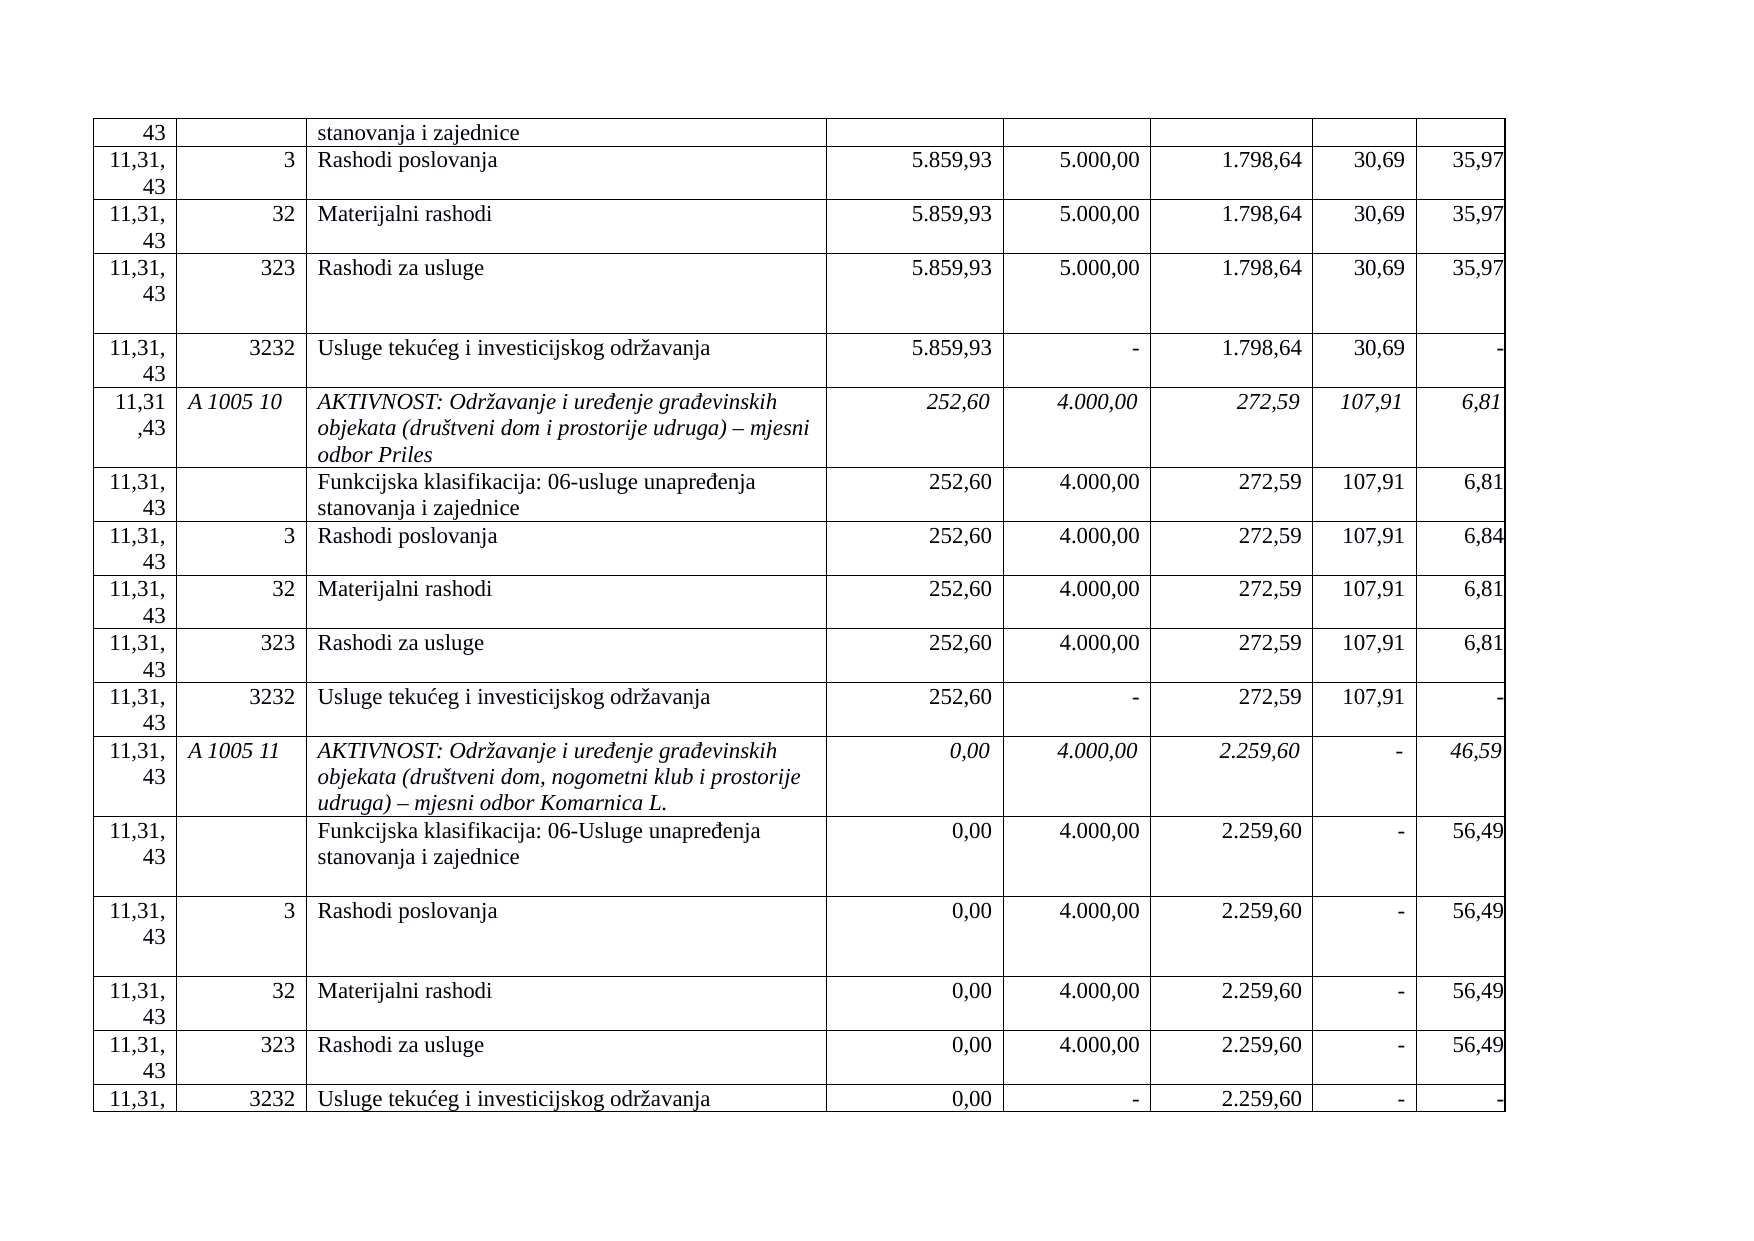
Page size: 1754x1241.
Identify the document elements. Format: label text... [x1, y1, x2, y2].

table_cell 11,31, [94, 1085, 176, 1111]
table_cell 0,00 [827, 977, 1003, 1030]
table_cell Rashodi za usluge [307, 1031, 826, 1083]
table_cell 11,31, 43 [94, 468, 176, 521]
table_cell 4.000,00 [1004, 897, 1150, 976]
table_cell 272,59 [1151, 522, 1312, 574]
table_cell 11,31, 43 [94, 737, 176, 816]
table_cell 11,31, 43 [94, 1031, 176, 1083]
table_cell 252,60 [827, 388, 1003, 467]
table_cell - [1004, 334, 1150, 387]
table_cell 6,81 [1417, 629, 1504, 682]
table_cell 11,31, 43 [94, 576, 176, 628]
table_cell - [1313, 737, 1416, 816]
table_cell 107,91 [1313, 576, 1416, 628]
table_cell 272,59 [1151, 468, 1312, 521]
table_cell - [1313, 977, 1416, 1030]
table_cell 252,60 [827, 629, 1003, 682]
table_cell 3232 [177, 334, 306, 387]
table_cell Rashodi za usluge [307, 629, 826, 682]
table_cell 323 [177, 1031, 306, 1083]
table_cell 56,49 [1417, 977, 1504, 1030]
table_cell 11,31, 43 [94, 683, 176, 736]
table_cell Materijalni rashodi [307, 977, 826, 1030]
table_cell 11,31, 43 [94, 147, 176, 199]
table_cell 6,84 [1417, 522, 1504, 574]
table_cell 32 [177, 977, 306, 1030]
table_cell 35,97 [1417, 147, 1504, 199]
table_cell [1004, 119, 1150, 146]
table_cell 107,91 [1313, 683, 1416, 736]
table_cell - [1313, 817, 1416, 896]
table_cell 4.000,00 [1004, 522, 1150, 574]
table_cell 1.798,64 [1151, 147, 1312, 199]
table_cell 3232 [177, 1085, 306, 1111]
table_cell [1313, 119, 1416, 146]
table_cell 3232 [177, 683, 306, 736]
table_cell 272,59 [1151, 388, 1312, 467]
table_cell 4.000,00 [1004, 388, 1150, 467]
table_cell Funkcijska klasifikacija: 06-usluge unapređenja stanovanja i zajednice [307, 468, 826, 521]
table_cell 107,91 [1313, 388, 1416, 467]
table_cell 32 [177, 576, 306, 628]
table_cell 272,59 [1151, 629, 1312, 682]
table_cell - [1004, 683, 1150, 736]
table_cell 107,91 [1313, 522, 1416, 574]
table_cell [177, 817, 306, 896]
table_cell 5.859,93 [827, 147, 1003, 199]
table_cell - [1417, 683, 1504, 736]
table_cell 56,49 [1417, 897, 1504, 976]
table_cell 43 [94, 119, 176, 146]
table_cell 4.000,00 [1004, 576, 1150, 628]
table_cell 6,81 [1417, 576, 1504, 628]
table_cell 1.798,64 [1151, 254, 1312, 333]
table_cell 11,31, 43 [94, 200, 176, 253]
table_cell 11,31, 43 [94, 977, 176, 1030]
table_cell 35,97 [1417, 200, 1504, 253]
table_cell 323 [177, 254, 306, 333]
table_cell 3 [177, 147, 306, 199]
table_cell A 1005 11 [177, 737, 306, 816]
table_cell A 1005 10 [177, 388, 306, 467]
table_cell - [1417, 334, 1504, 387]
table_cell 0,00 [827, 897, 1003, 976]
table_cell Materijalni rashodi [307, 576, 826, 628]
table_cell 252,60 [827, 683, 1003, 736]
table_cell 30,69 [1313, 147, 1416, 199]
table_cell 30,69 [1313, 200, 1416, 253]
table_cell - [1313, 1031, 1416, 1083]
table_cell 11,31, 43 [94, 817, 176, 896]
table_cell [1417, 119, 1504, 146]
table_cell 5.859,93 [827, 200, 1003, 253]
table_cell Usluge tekućeg i investicijskog održavanja [307, 683, 826, 736]
table_cell 4.000,00 [1004, 737, 1150, 816]
table_cell 0,00 [827, 737, 1003, 816]
table_cell [1151, 119, 1312, 146]
table_cell Rashodi poslovanja [307, 147, 826, 199]
table_cell Rashodi poslovanja [307, 897, 826, 976]
table_cell 32 [177, 200, 306, 253]
table_cell 252,60 [827, 576, 1003, 628]
table_cell AKTIVNOST: Održavanje i uređenje građevinskih objekata (društveni dom i prostorije udruga) – mjesni odbor Priles [307, 388, 826, 467]
table_cell 35,97 [1417, 254, 1504, 333]
table_cell 5.000,00 [1004, 254, 1150, 333]
table_cell 11,31, 43 [94, 897, 176, 976]
table_cell - [1004, 1085, 1150, 1111]
table_cell 5.000,00 [1004, 200, 1150, 253]
table_cell Usluge tekućeg i investicijskog održavanja [307, 1085, 826, 1111]
table_cell - [1313, 897, 1416, 976]
table_cell Rashodi poslovanja [307, 522, 826, 574]
table_cell 30,69 [1313, 334, 1416, 387]
table_cell 0,00 [827, 1085, 1003, 1111]
table_cell 11,31, 43 [94, 334, 176, 387]
table_cell stanovanja i zajednice [307, 119, 826, 146]
table_cell [177, 468, 306, 521]
table_cell 4.000,00 [1004, 977, 1150, 1030]
table_cell 6,81 [1417, 468, 1504, 521]
table_cell Materijalni rashodi [307, 200, 826, 253]
table_cell 323 [177, 629, 306, 682]
table_cell 272,59 [1151, 576, 1312, 628]
table_cell 2.259,60 [1151, 897, 1312, 976]
table_cell 1.798,64 [1151, 334, 1312, 387]
table_cell Usluge tekućeg i investicijskog održavanja [307, 334, 826, 387]
table_cell 2.259,60 [1151, 737, 1312, 816]
table_cell 4.000,00 [1004, 817, 1150, 896]
table_cell 272,59 [1151, 683, 1312, 736]
table_cell 46,59 [1417, 737, 1504, 816]
table_cell Rashodi za usluge [307, 254, 826, 333]
table_cell 3 [177, 522, 306, 574]
table_cell 3 [177, 897, 306, 976]
table_cell Funkcijska klasifikacija: 06-Usluge unapređenja stanovanja i zajednice [307, 817, 826, 896]
table_cell 5.859,93 [827, 254, 1003, 333]
table_cell 11,31, 43 [94, 522, 176, 574]
table_cell 5.000,00 [1004, 147, 1150, 199]
table_cell AKTIVNOST: Održavanje i uređenje građevinskih objekata (društveni dom, nogometni klub i prostorije udruga) – mjesni odbor Komarnica L. [307, 737, 826, 816]
table_cell 2.259,60 [1151, 977, 1312, 1030]
table_cell 11,31, 43 [94, 629, 176, 682]
table_cell 11,31, 43 [94, 254, 176, 333]
table_cell 2.259,60 [1151, 1031, 1312, 1083]
table_cell - [1417, 1085, 1504, 1111]
table_cell 30,69 [1313, 254, 1416, 333]
table_cell 0,00 [827, 817, 1003, 896]
table_cell 107,91 [1313, 468, 1416, 521]
table_cell 252,60 [827, 468, 1003, 521]
table_cell 4.000,00 [1004, 1031, 1150, 1083]
table_cell [177, 119, 306, 146]
table_cell 2.259,60 [1151, 817, 1312, 896]
table_cell 5.859,93 [827, 334, 1003, 387]
table_cell 4.000,00 [1004, 629, 1150, 682]
table_cell 2.259,60 [1151, 1085, 1312, 1111]
table_cell 6,81 [1417, 388, 1504, 467]
table_cell 4.000,00 [1004, 468, 1150, 521]
table_cell 1.798,64 [1151, 200, 1312, 253]
table_cell 56,49 [1417, 817, 1504, 896]
table_cell 0,00 [827, 1031, 1003, 1083]
table_cell - [1313, 1085, 1416, 1111]
table_cell [827, 119, 1003, 146]
table_cell 11,31 ,43 [94, 388, 176, 467]
table_cell 107,91 [1313, 629, 1416, 682]
table_cell 252,60 [827, 522, 1003, 574]
table_cell 56,49 [1417, 1031, 1504, 1083]
